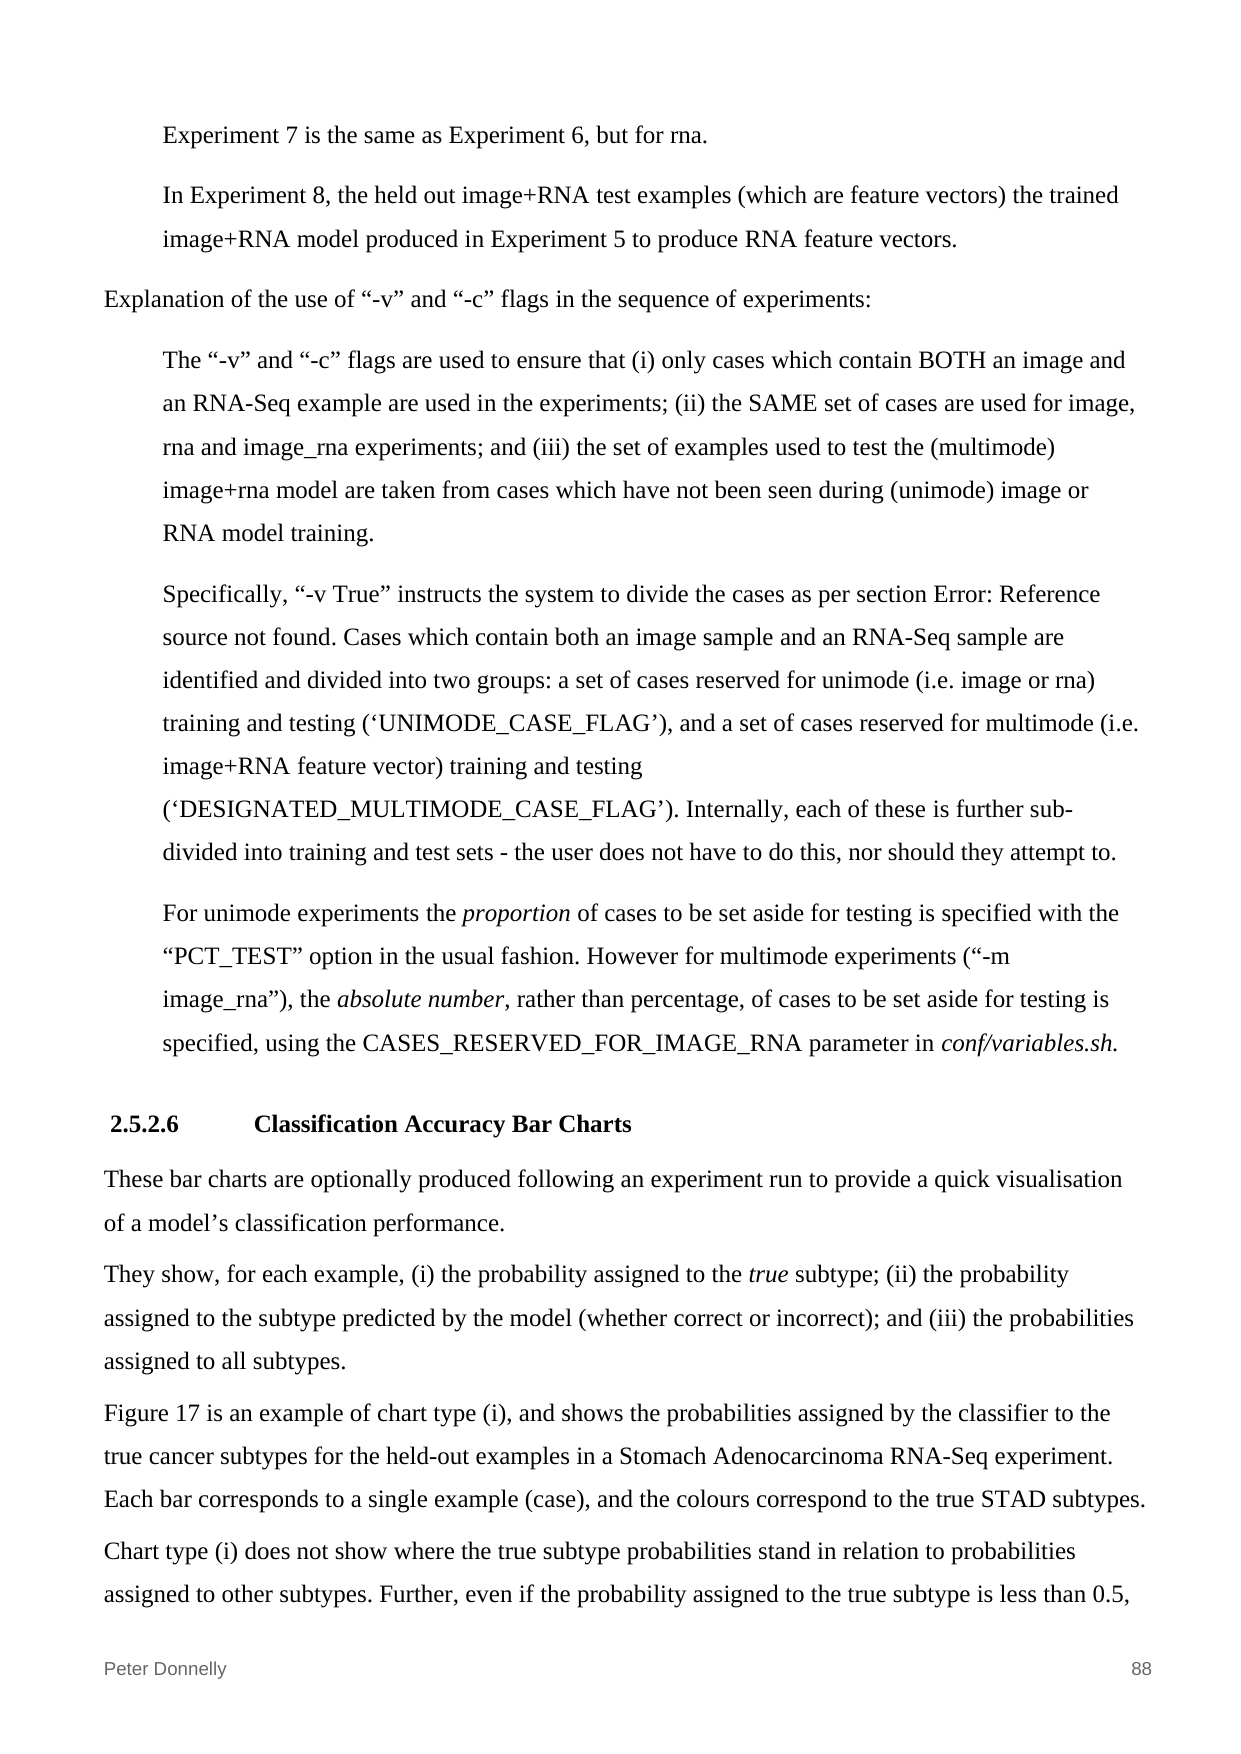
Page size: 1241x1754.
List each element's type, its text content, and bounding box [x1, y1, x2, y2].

text For unimode experiments the proportion of cases to be set aside for testing is specified with the “PCT_TEST” option in the usual fashion. However for multimode experiments (“-m image_rna”), the absolute number, rather than percentage, of cases to be set aside for testing is specified, using the CASES_RESERVED_FOR_IMAGE_RNA parameter in conf/variables.sh. [162, 898, 1146, 1056]
subtitle Classification Accuracy Bar Charts [103, 1109, 1146, 1138]
text Figure 17 is an example of chart type (i), and shows the probabilities assigned by the classifier to the true cancer subtypes for the held-out examples in a Stomach Adenocarcinoma RNA-Seq experiment. Each bar corresponds to a single example (case), and the colours correspond to the true STAD subtypes. [103, 1398, 1146, 1513]
text These bar charts are optionally produced following an experiment run to provide a quick visualisation of a model’s classification performance. [103, 1164, 1146, 1236]
text Experiment 7 is the same as Experiment 6, but for rna. [162, 120, 1146, 148]
text Explanation of the use of “-v” and “-c” flags in the sequence of experiments: [103, 284, 1146, 313]
text Chart type (i) does not show where the true subtype probabilities stand in relation to probabilities assigned to other subtypes. Further, even if the probability assigned to the true subtype is less than 0.5, [103, 1536, 1146, 1608]
text The “-v” and “-c” flags are used to ensure that (i) only cases which contain BOTH an image and an RNA-Seq example are used in the experiments; (ii) the SAME set of cases are used for image, rna and image_rna experiments; and (iii) the set of examples used to test the (multimode) image+rna model are taken from cases which have not been seen during (unimode) image or RNA model training. [162, 345, 1146, 547]
text In Experiment 8, the held out image+RNA test examples (which are feature vectors) the trained image+RNA model produced in Experiment 5 to produce RNA feature vectors. [162, 181, 1146, 252]
text Specifically, “-v True” instructs the system to divide the cases as per section Error: Reference source not found. Cases which contain both an image sample and an RNA-Seq sample are identified and divided into two groups: a set of cases reserved for unimode (i.e. image or rna) training and testing (‘UNIMODE_CASE_FLAG’), and a set of cases reserved for multimode (i.e. image+RNA feature vector) training and testing (‘DESIGNATED_MULTIMODE_CASE_FLAG’). Internally, each of these is further sub-divided into training and test sets - the user does not have to do this, nor should they attempt to. [162, 579, 1146, 866]
text They show, for each example, (i) the probability assigned to the true subtype; (ii) the probability assigned to the subtype predicted by the model (whether correct or incorrect); and (iii) the probabilities assigned to all subtypes. [103, 1259, 1146, 1374]
